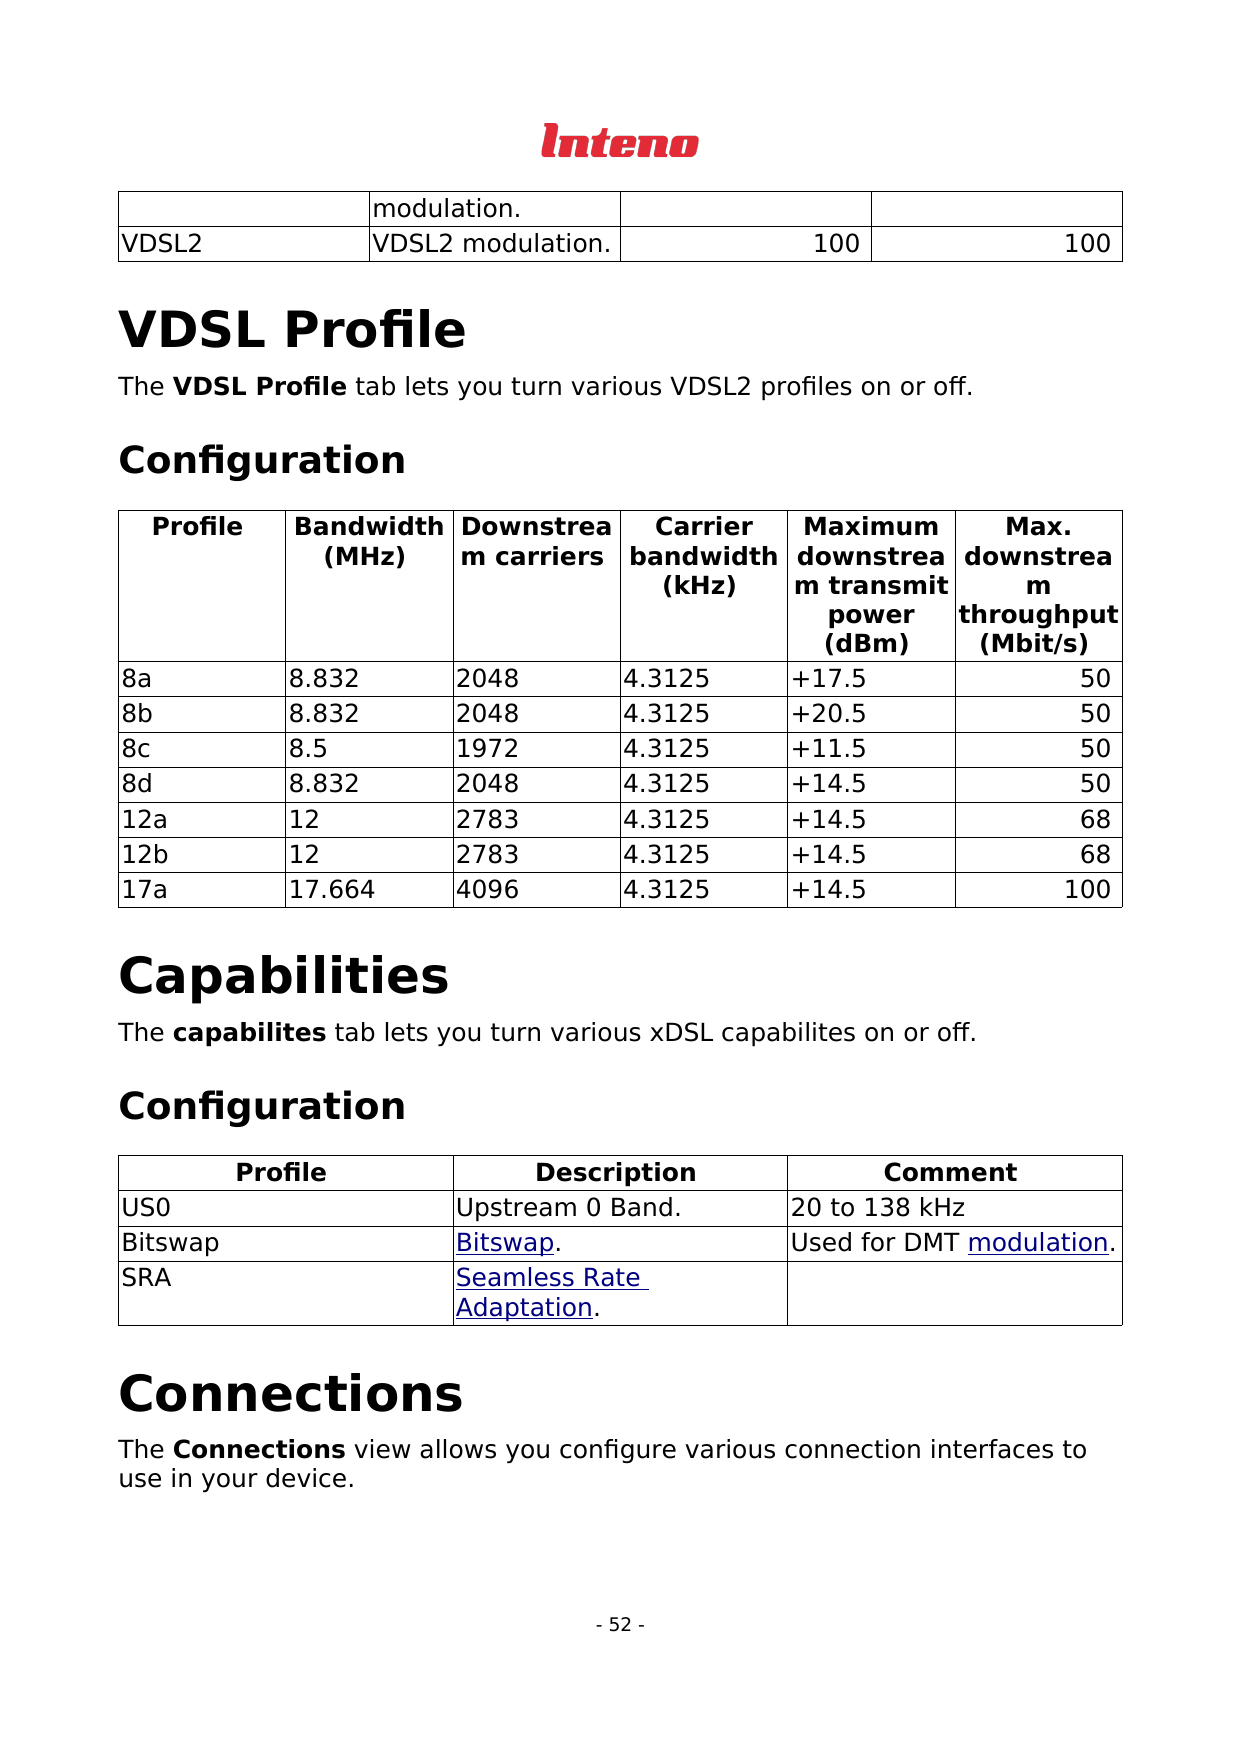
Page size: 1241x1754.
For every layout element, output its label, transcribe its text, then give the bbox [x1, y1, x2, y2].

table_cell 4.3125 [621, 733, 787, 767]
subtitle Configuration [118, 1084, 1122, 1128]
table_cell 50 [956, 768, 1122, 802]
table_cell +17.5 [788, 662, 955, 696]
table_cell +14.5 [788, 768, 955, 802]
table_header Carrier bandwidth (kHz) [621, 511, 787, 661]
subtitle Connections [118, 1365, 1122, 1423]
table_header Max. downstream throughput (Mbit/s) [956, 511, 1122, 661]
table_cell 4.3125 [621, 838, 787, 872]
table_cell 2783 [454, 838, 620, 872]
table_cell 50 [956, 697, 1122, 732]
table_cell 8b [119, 697, 285, 732]
table_cell 8.832 [286, 662, 453, 696]
table_cell 4.3125 [621, 803, 787, 837]
table_cell Seamless Rate Adaptation. [454, 1262, 787, 1325]
table_cell 8c [119, 733, 285, 767]
table_cell [621, 192, 871, 226]
table_cell 2048 [454, 662, 620, 696]
table_cell +11.5 [788, 733, 955, 767]
table_header Profile [119, 1156, 453, 1190]
table_cell +14.5 [788, 803, 955, 837]
table_cell [119, 192, 369, 226]
table_header Description [454, 1156, 787, 1190]
table_cell US0 [119, 1191, 453, 1226]
table_header Profile [119, 511, 285, 661]
table_cell 8.5 [286, 733, 453, 767]
table_header Downstream carriers [454, 511, 620, 661]
table_cell 1972 [454, 733, 620, 767]
table_cell 17.664 [286, 873, 453, 907]
table_cell 17a [119, 873, 285, 907]
table_cell 12 [286, 803, 453, 837]
table_cell 100 [621, 227, 871, 261]
table_cell 4.3125 [621, 873, 787, 907]
subtitle Configuration [118, 439, 1122, 482]
table_cell 20 to 138 kHz [788, 1191, 1122, 1226]
table_cell +14.5 [788, 838, 955, 872]
table_cell 8a [119, 662, 285, 696]
table_cell VDSL2 modulation. [370, 227, 620, 261]
table_cell 2048 [454, 697, 620, 732]
subtitle Capabilities [118, 947, 1122, 1005]
table_cell 2048 [454, 768, 620, 802]
text The VDSL Profile tab lets you turn various VDSL2 profiles on or off. [118, 372, 1122, 401]
table_cell modulation. [370, 192, 620, 226]
table_cell 4.3125 [621, 662, 787, 696]
table_cell SRA [119, 1262, 453, 1325]
subtitle VDSL Profile [118, 301, 1122, 359]
table_cell VDSL2 [119, 227, 369, 261]
table_cell 8.832 [286, 697, 453, 732]
table_cell 4.3125 [621, 697, 787, 732]
table_cell 8.832 [286, 768, 453, 802]
text The Connections view allows you configure various connection interfaces to use in your device. [118, 1436, 1122, 1494]
table_cell +14.5 [788, 873, 955, 907]
table_cell [872, 192, 1122, 226]
table_cell 12 [286, 838, 453, 872]
picture [531, 118, 709, 162]
table_cell 100 [872, 227, 1122, 261]
table_cell Bitswap. [454, 1227, 787, 1261]
table_cell [788, 1262, 1122, 1325]
table_cell 100 [956, 873, 1122, 907]
table_cell 50 [956, 662, 1122, 696]
text The capabilites tab lets you turn various xDSL capabilites on or off. [118, 1018, 1122, 1047]
table_cell 4096 [454, 873, 620, 907]
table_cell +20.5 [788, 697, 955, 732]
table_cell 4.3125 [621, 768, 787, 802]
table_header Bandwidth (MHz) [286, 511, 453, 661]
table_cell 2783 [454, 803, 620, 837]
table_cell 68 [956, 803, 1122, 837]
table_cell Used for DMT modulation. [788, 1227, 1122, 1261]
table_cell 12a [119, 803, 285, 837]
table_cell Bitswap [119, 1227, 453, 1261]
table_cell 12b [119, 838, 285, 872]
table_cell Upstream 0 Band. [454, 1191, 787, 1226]
table_header Maximum downstream transmit power (dBm) [788, 511, 955, 661]
table_cell 68 [956, 838, 1122, 872]
table_cell 50 [956, 733, 1122, 767]
table_header Comment [788, 1156, 1122, 1190]
table_cell 8d [119, 768, 285, 802]
